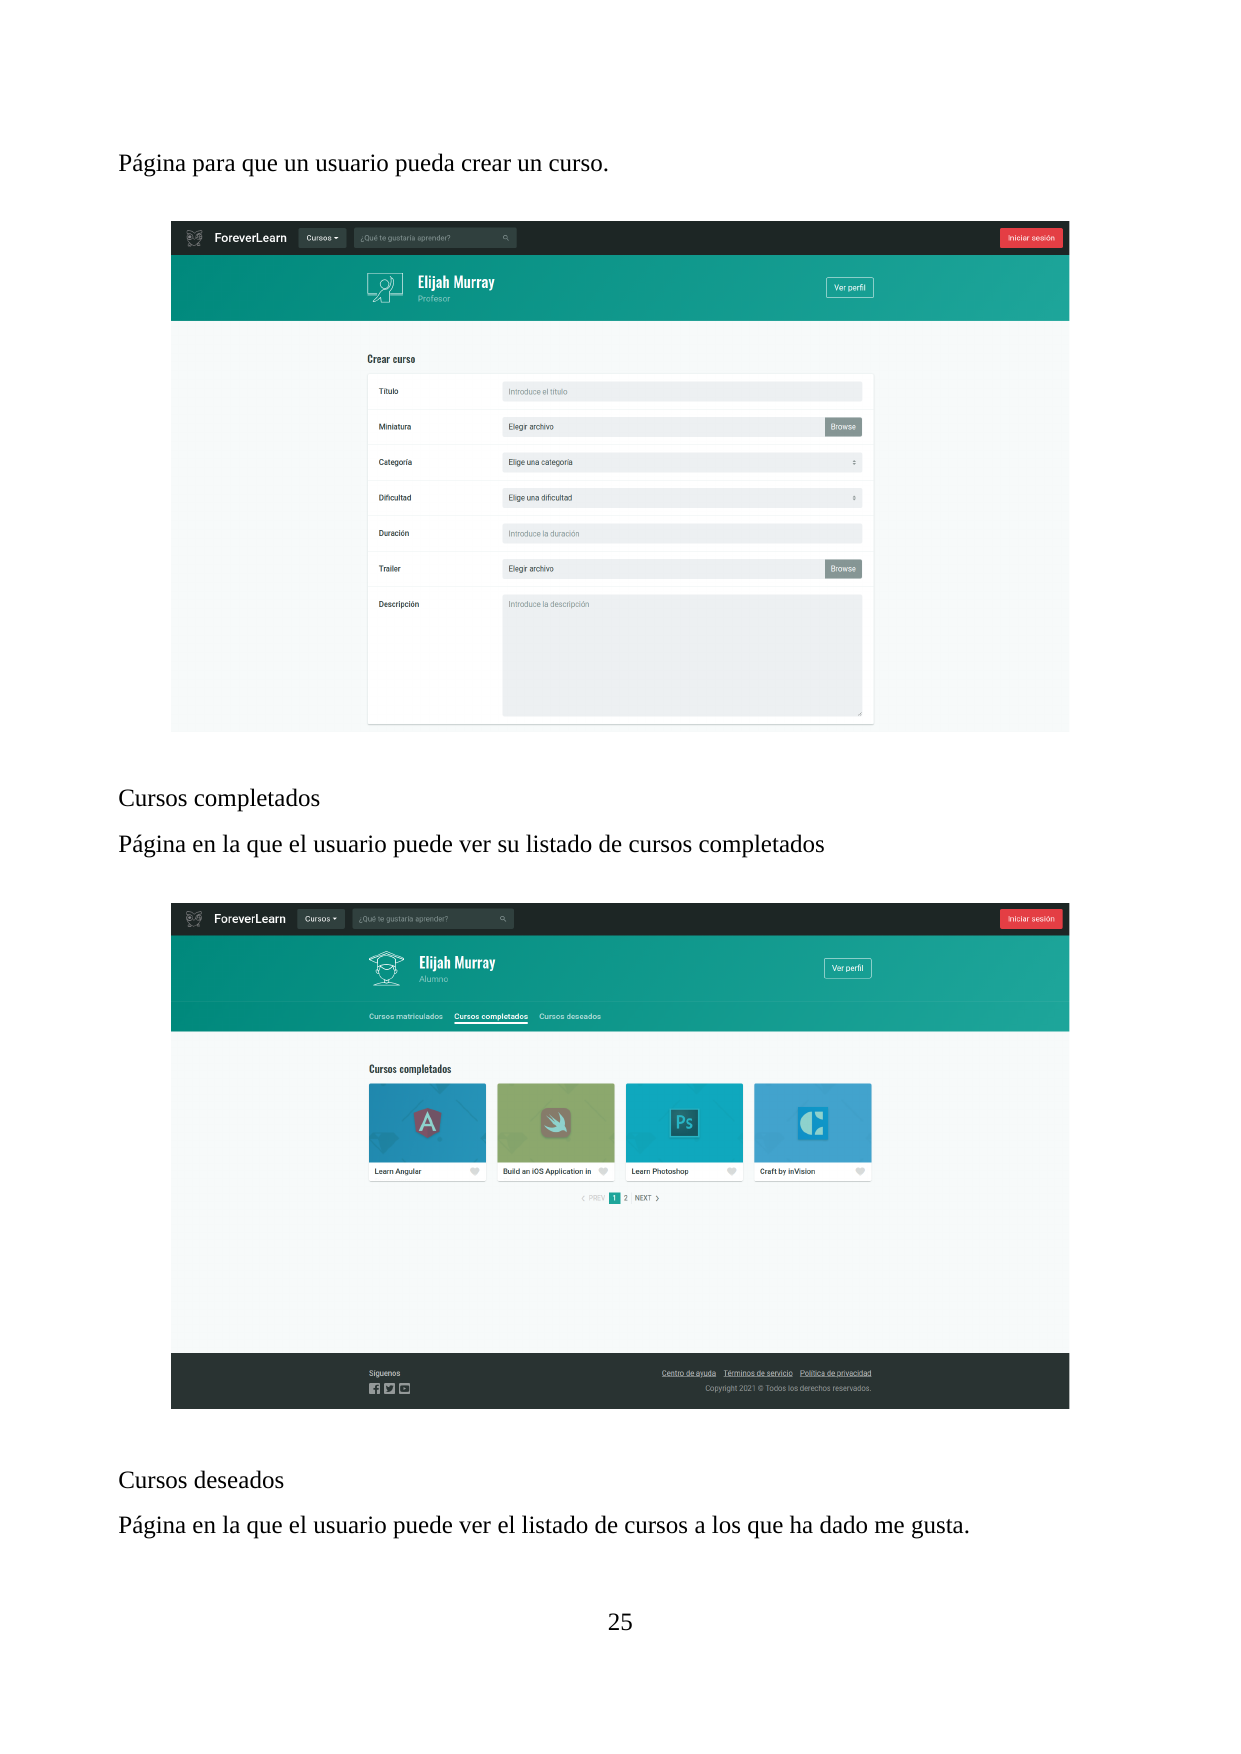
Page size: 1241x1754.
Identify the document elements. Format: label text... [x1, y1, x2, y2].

text Página en la que el usuario puede ver el listado de cursos a los que ha dado me gusta. [118, 1510, 1017, 1539]
text Página para que un usuario pueda crear un curso. [118, 148, 1017, 176]
picture [171, 221, 1070, 732]
picture [171, 903, 1070, 1409]
text Cursos deseados [118, 1465, 1017, 1493]
text Página en la que el usuario puede ver su listado de cursos completados [118, 829, 1017, 858]
text Cursos completados [118, 783, 1017, 812]
